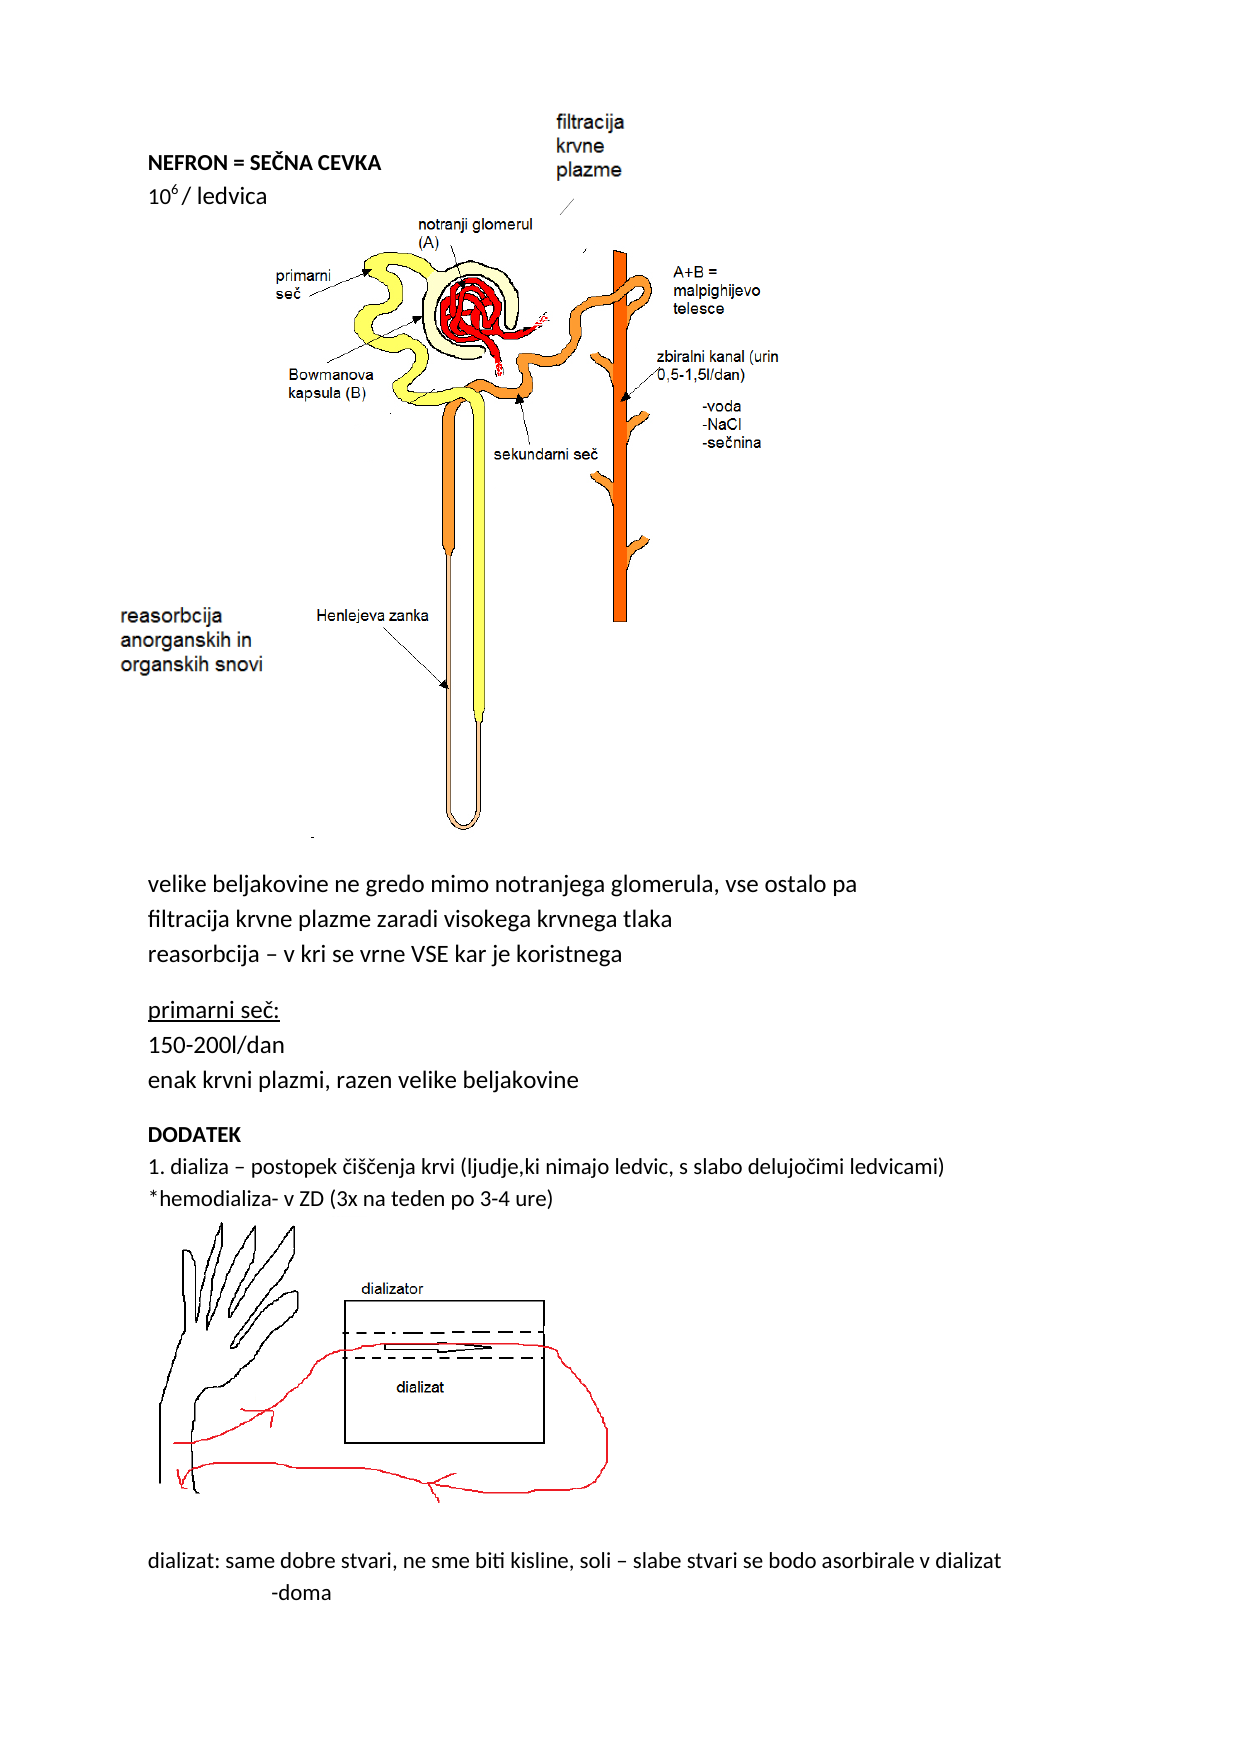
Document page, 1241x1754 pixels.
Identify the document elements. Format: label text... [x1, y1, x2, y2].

picture [115, 80, 818, 837]
text DODATEK 1. dializa – postopek čiščenja krvi (ljudje,ki nimajo ledvic, s slabo delujočimi ledvicami) *hemodializa- v ZD (3x na teden po 3-4 ure) dializat: same dobre stvari, ne sme biti kisline, soli – slabe stvari se bodo asorbirale v dializat -doma [148, 1120, 1093, 1606]
text NEFRON = SEČNA CEVKA 106 / ledvica [148, 148, 1093, 843]
picture [152, 1216, 640, 1536]
text primarni seč: 150-200l/dan enak krvni plazmi, razen velike beljakovine [148, 994, 1093, 1094]
text velike beljakovine ne gredo mimo notranjega glomerula, vse ostalo pa filtracija krvne plazme zaradi visokega krvnega tlaka reasorbcija – v kri se vrne VSE kar je koristnega [148, 868, 1093, 969]
